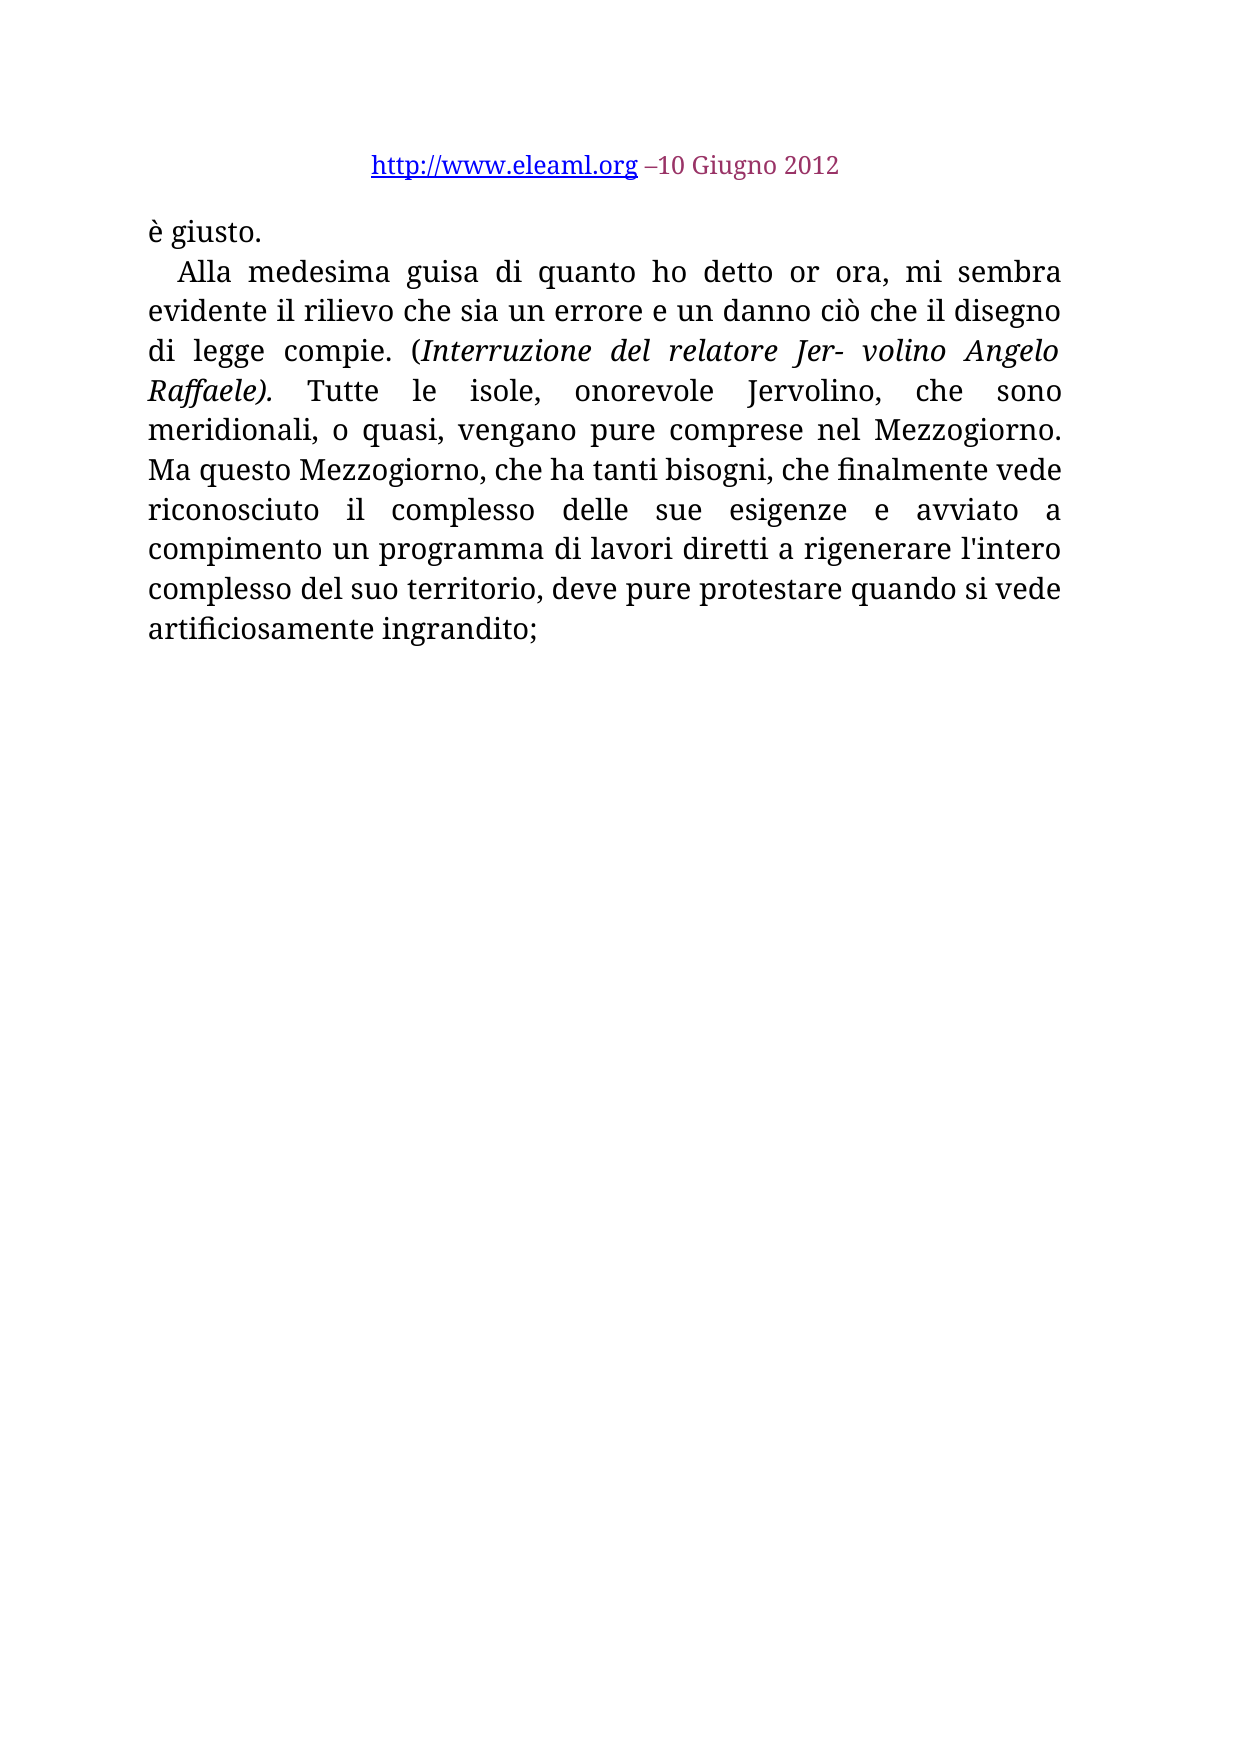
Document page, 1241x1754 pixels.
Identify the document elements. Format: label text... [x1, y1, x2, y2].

text è giusto. [148, 211, 1063, 251]
text Alla medesima guisa di quanto ho detto or ora, mi sembra evidente il rilievo che sia un errore e un danno ciò che il disegno di legge compie. (Interruzione del relatore Jer- volino Angelo Raffaele). Tutte le isole, onorevole Jervolino, che sono meridionali, o quasi, vengano pure comprese nel Mezzogiorno. Ma questo Mezzogiorno, che ha tanti bisogni, che finalmente vede riconosciuto il complesso delle sue esigenze e avviato a compimento un programma di lavori diretti a rigenerare l'intero complesso del suo territorio, deve pure protestare quando si vede artificiosamente ingrandito; [148, 251, 1063, 648]
